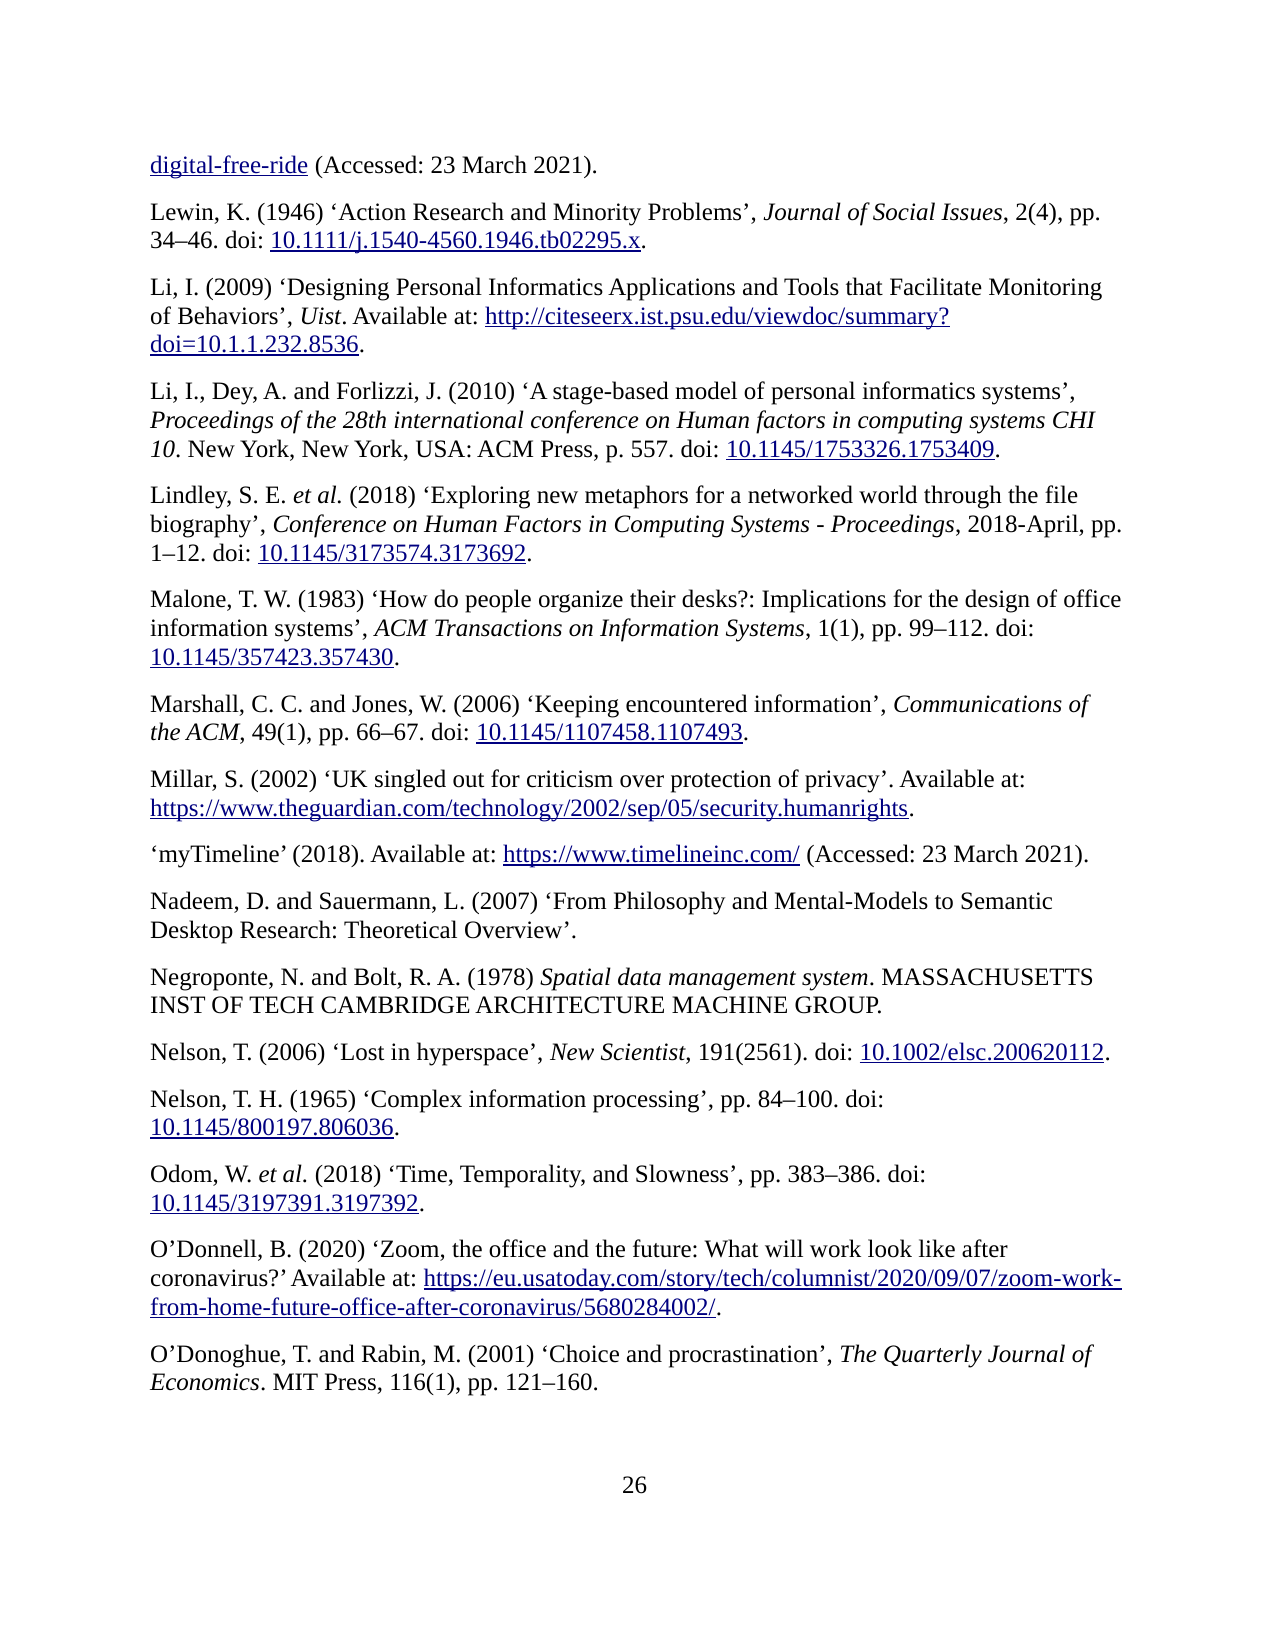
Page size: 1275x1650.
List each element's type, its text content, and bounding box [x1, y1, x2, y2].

text Li, I. (2009) ‘Designing Personal Informatics Applications and Tools that Facilitate Monitoring of Behaviors’, Uist. Available at: http://citeseerx.ist.psu.edu/viewdoc/summary?doi=10.1.1.232.8536. [150, 272, 1125, 358]
text Lewin, K. (1946) ‘Action Research and Minority Problems’, Journal of Social Issues, 2(4), pp. 34–46. doi: 10.1111/j.1540-4560.1946.tb02295.x. [150, 197, 1125, 254]
text Nelson, T. (2006) ‘Lost in hyperspace’, New Scientist, 191(2561). doi: 10.1002/elsc.200620112. [150, 1037, 1125, 1066]
text Nelson, T. H. (1965) ‘Complex information processing’, pp. 84–100. doi: 10.1145/800197.806036. [150, 1084, 1125, 1141]
text Marshall, C. C. and Jones, W. (2006) ‘Keeping encountered information’, Communications of the ACM, 49(1), pp. 66–67. doi: 10.1145/1107458.1107493. [150, 689, 1125, 746]
text Nadeem, D. and Sauermann, L. (2007) ‘From Philosophy and Mental-Models to Semantic Desktop Research: Theoretical Overview’. [150, 886, 1125, 944]
text O’Donnell, B. (2020) ‘Zoom, the office and the future: What will work look like after coronavirus?’ Available at: https://eu.usatoday.com/story/tech/columnist/2020/09/07/zoom-work-from-home-future-office-after-coronavirus/5680284002/. [150, 1234, 1125, 1321]
text Li, I., Dey, A. and Forlizzi, J. (2010) ‘A stage-based model of personal informatics systems’, Proceedings of the 28th international conference on Human factors in computing systems CHI 10. New York, New York, USA: ACM Press, p. 557. doi: 10.1145/1753326.1753409. [150, 376, 1125, 462]
text O’Donoghue, T. and Rabin, M. (2001) ‘Choice and procrastination’, The Quarterly Journal of Economics. MIT Press, 116(1), pp. 121–160. [150, 1339, 1125, 1396]
text Millar, S. (2002) ‘UK singled out for criticism over protection of privacy’. Available at: https://www.theguardian.com/technology/2002/sep/05/security.humanrights. [150, 764, 1125, 822]
text Negroponte, N. and Bolt, R. A. (1978) Spatial data management system. MASSACHUSETTS INST OF TECH CAMBRIDGE ARCHITECTURE MACHINE GROUP. [150, 962, 1125, 1019]
text digital-free-ride (Accessed: 23 March 2021). [150, 150, 1125, 179]
text Lindley, S. E. et al. (2018) ‘Exploring new metaphors for a networked world through the file biography’, Conference on Human Factors in Computing Systems - Proceedings, 2018-April, pp. 1–12. doi: 10.1145/3173574.3173692. [150, 480, 1125, 567]
text Malone, T. W. (1983) ‘How do people organize their desks?: Implications for the design of office information systems’, ACM Transactions on Information Systems, 1(1), pp. 99–112. doi: 10.1145/357423.357430. [150, 584, 1125, 671]
text ‘myTimeline’ (2018). Available at: https://www.timelineinc.com/ (Accessed: 23 March 2021). [150, 839, 1125, 868]
text Odom, W. et al. (2018) ‘Time, Temporality, and Slowness’, pp. 383–386. doi: 10.1145/3197391.3197392. [150, 1159, 1125, 1217]
